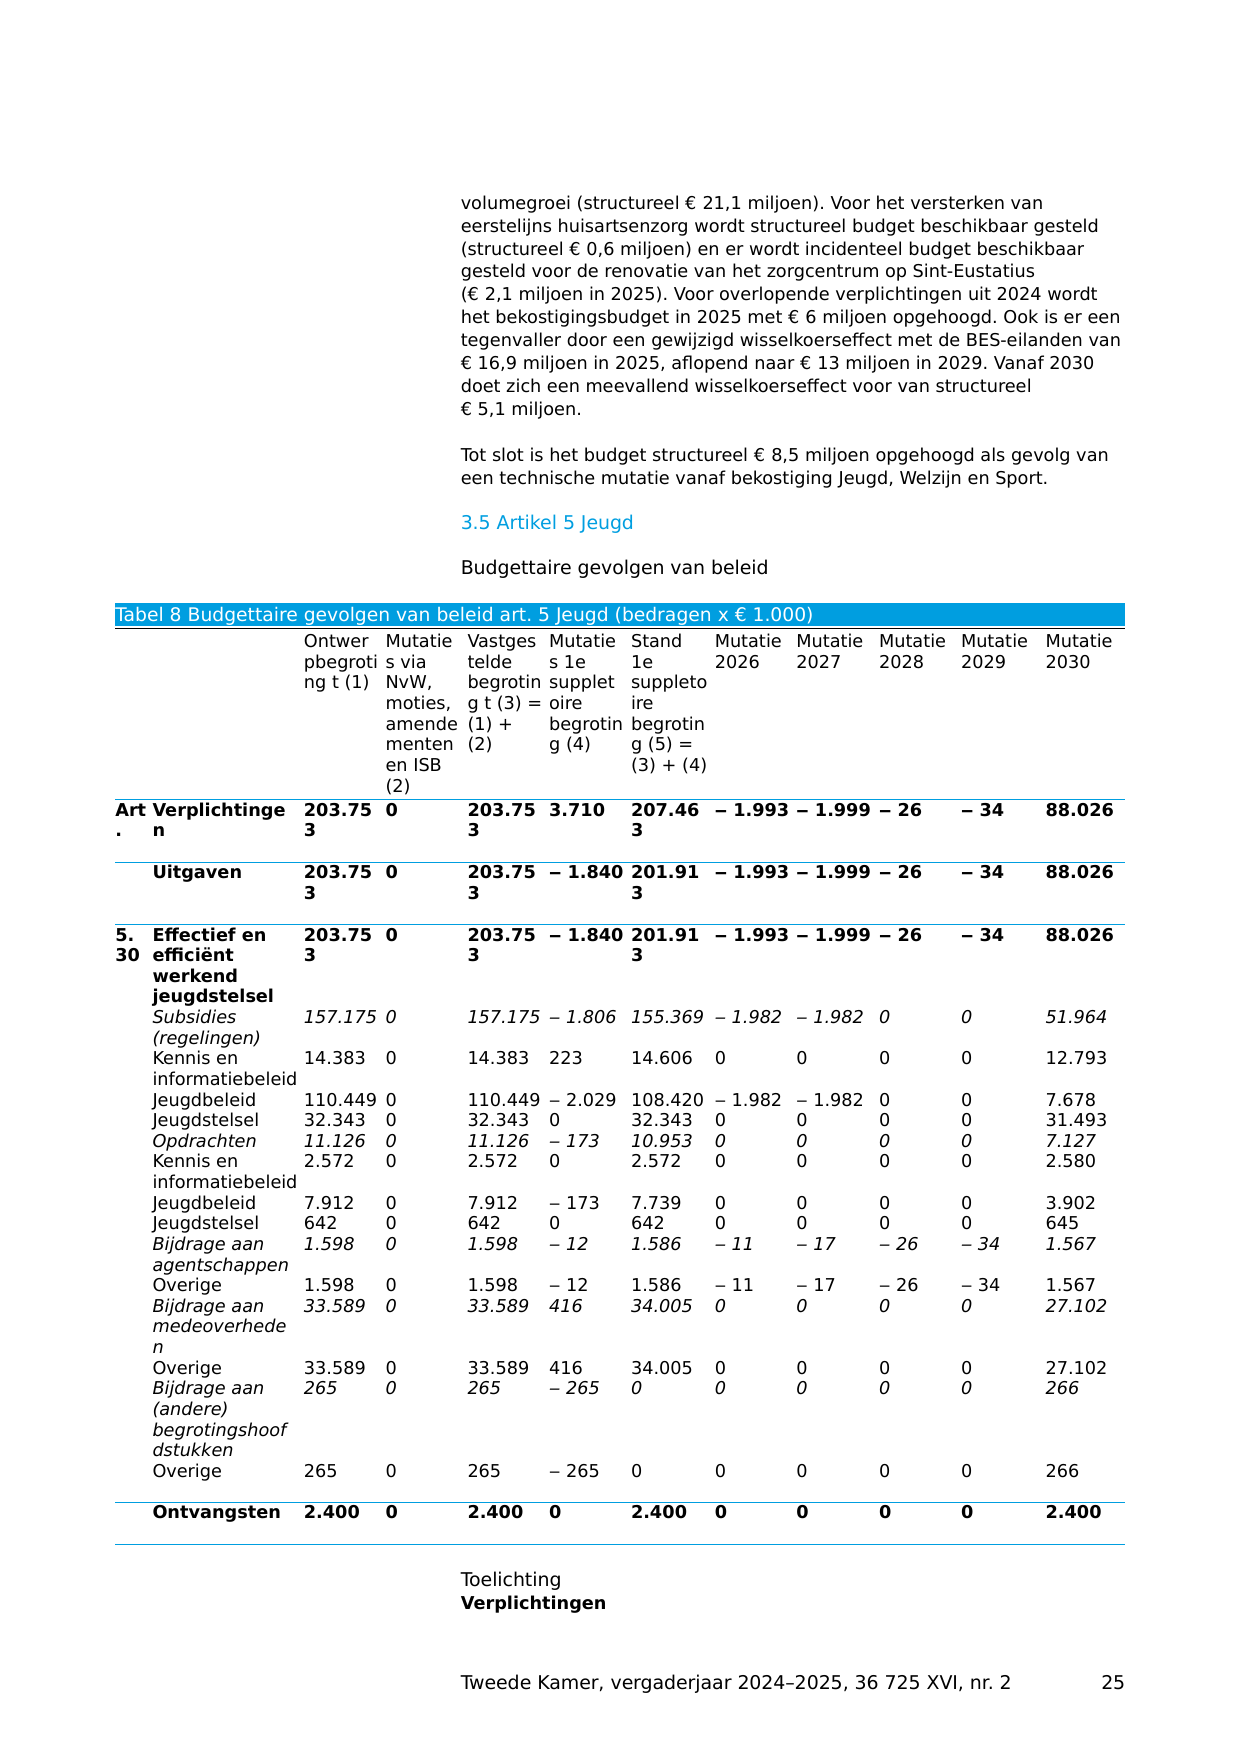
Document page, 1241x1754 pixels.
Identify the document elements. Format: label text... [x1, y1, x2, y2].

table_cell 2.400 [1043, 1503, 1125, 1523]
table_cell 0 [712, 1151, 793, 1193]
table_cell 0 [383, 800, 464, 841]
table_cell 0 [876, 1110, 958, 1131]
table_cell 0 [712, 1131, 793, 1151]
table_cell 7.678 [1043, 1090, 1125, 1110]
table_cell ‒ 34 [958, 800, 1042, 841]
table_cell [115, 841, 149, 862]
table_cell ‒ 34 [958, 1275, 1042, 1296]
table_cell 108.420 [628, 1090, 712, 1110]
table_cell 1.586 [628, 1275, 712, 1296]
table_cell 0 [383, 1007, 464, 1048]
table_cell [1043, 903, 1125, 924]
table_cell ‒ 34 [958, 863, 1042, 903]
table_cell 0 [383, 1131, 464, 1151]
table_cell 0 [712, 1193, 793, 1213]
table_cell ‒ 11 [712, 1234, 793, 1275]
table_cell [301, 841, 382, 862]
table_cell [1043, 1481, 1125, 1502]
table_cell 201.913 [628, 925, 712, 1007]
table_cell Verplichtingen [149, 800, 301, 841]
table_cell 0 [793, 1110, 876, 1131]
table_cell 88.026 [1043, 800, 1125, 841]
table_cell 642 [628, 1213, 712, 1234]
table_cell [115, 1358, 149, 1378]
table_cell 0 [793, 1151, 876, 1193]
table_cell Mutaties via NvW, moties, amendementen en ISB (2) [383, 629, 464, 799]
table_cell 0 [958, 1503, 1042, 1523]
table_cell ‒ 26 [876, 925, 958, 1007]
table_cell [546, 1481, 628, 1502]
table_cell 0 [628, 1461, 712, 1481]
table_cell 7.912 [301, 1193, 382, 1213]
table_cell ‒ 265 [546, 1461, 628, 1481]
table_cell Overige [149, 1275, 301, 1296]
table_cell 2.580 [1043, 1151, 1125, 1193]
table_cell 0 [793, 1378, 876, 1461]
title 3.5 Artikel 5 Jeugd [461, 512, 1125, 533]
table_cell [115, 629, 149, 799]
table_cell ‒ 17 [793, 1275, 876, 1296]
table_cell Overige [149, 1461, 301, 1481]
table_cell 0 [876, 1461, 958, 1481]
table_cell [115, 1151, 149, 1193]
table_cell 0 [876, 1131, 958, 1151]
table_cell 0 [712, 1461, 793, 1481]
table_cell 0 [958, 1048, 1042, 1089]
table_cell [383, 1523, 464, 1544]
table_cell [958, 903, 1042, 924]
table_cell ‒ 26 [876, 1234, 958, 1275]
table_cell 642 [464, 1213, 546, 1234]
table_cell 0 [876, 1358, 958, 1378]
table_cell Opdrachten [149, 1131, 301, 1151]
table_cell 0 [876, 1048, 958, 1089]
table_cell Uitgaven [149, 863, 301, 903]
table_cell ‒ 1.982 [712, 1007, 793, 1048]
table_cell [712, 1523, 793, 1544]
table_cell [115, 1048, 149, 1089]
table_cell Jeugdstelsel [149, 1110, 301, 1131]
table_cell 32.343 [628, 1110, 712, 1131]
table_cell 0 [876, 1090, 958, 1110]
table_cell [301, 1523, 382, 1544]
table_cell 157.175 [301, 1007, 382, 1048]
table_cell 2.572 [628, 1151, 712, 1193]
table_cell [712, 1481, 793, 1502]
table_cell ‒ 265 [546, 1378, 628, 1461]
table_cell 0 [712, 1048, 793, 1089]
table_cell 1.586 [628, 1234, 712, 1275]
table_cell 5.30 [115, 925, 149, 1007]
table_cell 0 [958, 1358, 1042, 1378]
table_cell 0 [628, 1378, 712, 1461]
table_cell 0 [712, 1503, 793, 1523]
table_cell [383, 903, 464, 924]
table_cell [149, 903, 301, 924]
table_cell [546, 903, 628, 924]
table_cell 32.343 [464, 1110, 546, 1131]
table_cell 0 [383, 1275, 464, 1296]
table_cell [115, 1523, 149, 1544]
table_cell 0 [793, 1193, 876, 1213]
table_cell [958, 841, 1042, 862]
table_cell 14.606 [628, 1048, 712, 1089]
table_cell 2.572 [301, 1151, 382, 1193]
table_cell ‒ 26 [876, 863, 958, 903]
table_cell [793, 903, 876, 924]
table_cell 266 [1043, 1378, 1125, 1461]
table_cell 0 [958, 1461, 1042, 1481]
table_cell 0 [383, 1090, 464, 1110]
table_cell 0 [793, 1358, 876, 1378]
table_cell ‒ 1.982 [712, 1090, 793, 1110]
table_cell Overige [149, 1358, 301, 1378]
table_cell [793, 1481, 876, 1502]
table_cell ‒ 1.982 [793, 1090, 876, 1110]
table_cell 110.449 [301, 1090, 382, 1110]
table_cell Ontwerpbegroting t (1) [301, 629, 382, 799]
table_cell 3.710 [546, 800, 628, 841]
table_cell Kennis en informatiebeleid [149, 1151, 301, 1193]
table_cell [876, 1481, 958, 1502]
table_cell Art. [115, 800, 149, 841]
table_cell [115, 1378, 149, 1461]
table_cell 265 [464, 1461, 546, 1481]
table_cell 0 [958, 1296, 1042, 1358]
table_cell 203.753 [464, 800, 546, 841]
table_cell [115, 1481, 149, 1502]
table_cell ‒ 1.999 [793, 800, 876, 841]
table_cell [628, 903, 712, 924]
table_cell 416 [546, 1358, 628, 1378]
table_cell ‒ 173 [546, 1131, 628, 1151]
table_cell 34.005 [628, 1358, 712, 1378]
table_cell 1.567 [1043, 1275, 1125, 1296]
table_cell 1.567 [1043, 1234, 1125, 1275]
table_cell [628, 841, 712, 862]
table_cell Ontvangsten [149, 1503, 301, 1523]
table_cell 0 [383, 1358, 464, 1378]
table_cell 642 [301, 1213, 382, 1234]
table_cell [876, 841, 958, 862]
table_cell [115, 1213, 149, 1234]
table_cell 0 [793, 1048, 876, 1089]
table_cell 157.175 [464, 1007, 546, 1048]
table_cell [115, 1234, 149, 1275]
table_cell ‒ 1.840 [546, 863, 628, 903]
table_cell 0 [383, 1151, 464, 1193]
table_cell 0 [876, 1151, 958, 1193]
table_cell 203.753 [301, 863, 382, 903]
table_cell ‒ 1.993 [712, 925, 793, 1007]
table_cell 155.369 [628, 1007, 712, 1048]
table_cell 207.463 [628, 800, 712, 841]
table_cell 0 [383, 1234, 464, 1275]
table_cell 88.026 [1043, 925, 1125, 1007]
table_cell 2.400 [628, 1503, 712, 1523]
table_cell [115, 1461, 149, 1481]
table_cell ‒ 2.029 [546, 1090, 628, 1110]
table_cell 27.102 [1043, 1358, 1125, 1378]
table_cell 0 [383, 1110, 464, 1131]
table_cell 0 [546, 1213, 628, 1234]
table_cell [115, 1296, 149, 1358]
table_cell [115, 1090, 149, 1110]
table_cell ‒ 173 [546, 1193, 628, 1213]
table_cell 0 [793, 1131, 876, 1151]
table_cell 0 [958, 1110, 1042, 1131]
table_cell [301, 1481, 382, 1502]
table_cell 0 [383, 1461, 464, 1481]
table_cell 0 [383, 925, 464, 1007]
table_cell ‒ 26 [876, 800, 958, 841]
table_cell 2.572 [464, 1151, 546, 1193]
table_cell 33.589 [301, 1296, 382, 1358]
table_cell 2.400 [301, 1503, 382, 1523]
table_cell [115, 1007, 149, 1048]
table_cell Bijdrage aan medeoverheden [149, 1296, 301, 1358]
table_cell 265 [301, 1461, 382, 1481]
table_cell ‒ 1.806 [546, 1007, 628, 1048]
table_cell Mutatie 2027 [793, 629, 876, 799]
table_cell 0 [546, 1151, 628, 1193]
table_cell 0 [383, 1296, 464, 1358]
table_cell 32.343 [301, 1110, 382, 1131]
table_cell [712, 903, 793, 924]
table_cell 0 [958, 1378, 1042, 1461]
table_cell 1.598 [464, 1275, 546, 1296]
table_cell [149, 629, 301, 799]
table_cell 31.493 [1043, 1110, 1125, 1131]
table_cell 265 [464, 1378, 546, 1461]
table_cell [958, 1481, 1042, 1502]
title Toelichting [461, 1569, 1125, 1591]
table_cell 7.912 [464, 1193, 546, 1213]
table_cell 0 [383, 863, 464, 903]
table_cell 0 [712, 1213, 793, 1234]
table_cell 203.753 [301, 800, 382, 841]
table_cell ‒ 1.999 [793, 863, 876, 903]
table_cell Stand 1e suppletoire begroting (5) = (3) + (4) [628, 629, 712, 799]
table_cell [149, 1481, 301, 1502]
text Verplichtingen [461, 1591, 1125, 1614]
text Tot slot is het budget structureel € 8,5 miljoen opgehoogd als gevolg van een technische mutatie vanaf bekostiging Jeugd, Welzijn en Sport. [461, 443, 1125, 489]
table_cell ‒ 26 [876, 1275, 958, 1296]
table_cell 266 [1043, 1461, 1125, 1481]
table_cell 0 [876, 1296, 958, 1358]
table_cell 0 [712, 1296, 793, 1358]
table_cell [628, 1481, 712, 1502]
table_cell Kennis en informatiebeleid [149, 1048, 301, 1089]
table_cell [115, 1275, 149, 1296]
table_cell 645 [1043, 1213, 1125, 1234]
table_cell 0 [876, 1213, 958, 1234]
table_cell 203.753 [464, 925, 546, 1007]
table_cell 51.964 [1043, 1007, 1125, 1048]
table_cell [383, 841, 464, 862]
table_cell [958, 1523, 1042, 1544]
table_cell [115, 1193, 149, 1213]
table_cell [876, 903, 958, 924]
table_cell 0 [712, 1378, 793, 1461]
table_cell 7.739 [628, 1193, 712, 1213]
table_cell 1.598 [301, 1234, 382, 1275]
table_cell 0 [958, 1151, 1042, 1193]
table_cell 0 [793, 1461, 876, 1481]
table_cell 11.126 [301, 1131, 382, 1151]
table_cell 34.005 [628, 1296, 712, 1358]
table_cell 0 [712, 1110, 793, 1131]
table_cell 0 [383, 1503, 464, 1523]
table_cell [115, 1131, 149, 1151]
table_cell 14.383 [301, 1048, 382, 1089]
table_cell 0 [546, 1110, 628, 1131]
table_cell 0 [876, 1378, 958, 1461]
table_cell Effectief en efficiënt werkend jeugdstelsel [149, 925, 301, 1007]
table_cell [793, 1523, 876, 1544]
table_cell 88.026 [1043, 863, 1125, 903]
table_cell ‒ 11 [712, 1275, 793, 1296]
table_cell [464, 1481, 546, 1502]
table_cell 27.102 [1043, 1296, 1125, 1358]
table_cell [464, 903, 546, 924]
table_cell 416 [546, 1296, 628, 1358]
table_cell Mutaties 1e suppletoire begroting (4) [546, 629, 628, 799]
table_cell Bijdrage aan (andere) begrotingshoofdstukken [149, 1378, 301, 1461]
table_cell 14.383 [464, 1048, 546, 1089]
table_cell [115, 1503, 149, 1523]
table_cell 1.598 [301, 1275, 382, 1296]
table_cell Subsidies (regelingen) [149, 1007, 301, 1048]
table_cell [115, 1110, 149, 1131]
table_cell 203.753 [301, 925, 382, 1007]
table_cell 223 [546, 1048, 628, 1089]
table_cell [149, 1523, 301, 1544]
table_cell 0 [876, 1007, 958, 1048]
table_cell 10.953 [628, 1131, 712, 1151]
table_cell [1043, 841, 1125, 862]
table_cell 0 [876, 1193, 958, 1213]
table_cell 201.913 [628, 863, 712, 903]
table_cell 203.753 [464, 863, 546, 903]
table_cell Jeugdbeleid [149, 1090, 301, 1110]
table_cell ‒ 1.999 [793, 925, 876, 1007]
table_cell 0 [383, 1213, 464, 1234]
table_cell 0 [793, 1213, 876, 1234]
table_cell 0 [793, 1296, 876, 1358]
table_cell [628, 1523, 712, 1544]
table_cell [464, 1523, 546, 1544]
table_cell 0 [546, 1503, 628, 1523]
table_cell 0 [383, 1378, 464, 1461]
table_cell Bijdrage aan agentschappen [149, 1234, 301, 1275]
table_cell 33.589 [464, 1296, 546, 1358]
table_cell Mutatie 2026 [712, 629, 793, 799]
table_cell 0 [958, 1213, 1042, 1234]
table_cell 110.449 [464, 1090, 546, 1110]
table_cell [546, 841, 628, 862]
table_cell [149, 841, 301, 862]
table_cell ‒ 34 [958, 1234, 1042, 1275]
table_cell Jeugdstelsel [149, 1213, 301, 1234]
table_cell 0 [958, 1131, 1042, 1151]
table_cell 0 [793, 1503, 876, 1523]
table_cell Vastgestelde begroting t (3) = (1) + (2) [464, 629, 546, 799]
table_cell 33.589 [464, 1358, 546, 1378]
table_cell 0 [876, 1503, 958, 1523]
text volumegroei (structureel € 21,1 miljoen). Voor het versterken van eerstelijns huisartsenzorg wordt structureel budget beschikbaar gesteld (structureel € 0,6 miljoen) en er wordt incidenteel budget beschikbaar gesteld voor de renovatie van het zorgcentrum op Sint-Eustatius (€ 2,1 miljoen in 2025). Voor overlopende verplichtingen uit 2024 wordt het bekostigingsbudget in 2025 met € 6 miljoen opgehoogd. Ook is er een tegenvaller door een gewijzigd wisselkoerseffect met de BES-eilanden van € 16,9 miljoen in 2025, aflopend naar € 13 miljoen in 2029. Vanaf 2030 doet zich een meevallend wisselkoerseffect voor van structureel € 5,1 miljoen. [461, 191, 1125, 420]
table_cell 33.589 [301, 1358, 382, 1378]
table_cell [712, 841, 793, 862]
table_cell 0 [383, 1193, 464, 1213]
table_cell 2.400 [464, 1503, 546, 1523]
table_cell [546, 1523, 628, 1544]
table_cell ‒ 34 [958, 925, 1042, 1007]
table_cell [793, 841, 876, 862]
table_cell ‒ 1.993 [712, 863, 793, 903]
table_cell ‒ 1.982 [793, 1007, 876, 1048]
table_cell Mutatie 2029 [958, 629, 1042, 799]
table_cell 0 [958, 1090, 1042, 1110]
table_cell ‒ 1.993 [712, 800, 793, 841]
table_cell [383, 1481, 464, 1502]
table_cell [301, 903, 382, 924]
table_cell ‒ 17 [793, 1234, 876, 1275]
table_cell [464, 841, 546, 862]
table_cell 3.902 [1043, 1193, 1125, 1213]
table_cell Jeugdbeleid [149, 1193, 301, 1213]
table_cell ‒ 1.840 [546, 925, 628, 1007]
table_cell 12.793 [1043, 1048, 1125, 1089]
table_cell 0 [383, 1048, 464, 1089]
table_cell 7.127 [1043, 1131, 1125, 1151]
table_cell 0 [712, 1358, 793, 1378]
table_cell Mutatie 2030 [1043, 629, 1125, 799]
table_cell Mutatie 2028 [876, 629, 958, 799]
table_cell 0 [958, 1007, 1042, 1048]
table_cell 0 [958, 1193, 1042, 1213]
table_cell 11.126 [464, 1131, 546, 1151]
table_cell [115, 863, 149, 903]
table_cell ‒ 12 [546, 1234, 628, 1275]
table_cell [1043, 1523, 1125, 1544]
table_cell ‒ 12 [546, 1275, 628, 1296]
table_cell 1.598 [464, 1234, 546, 1275]
table_cell [876, 1523, 958, 1544]
title Budgettaire gevolgen van beleid [461, 557, 1125, 579]
table_cell [115, 903, 149, 924]
table_cell 265 [301, 1378, 382, 1461]
